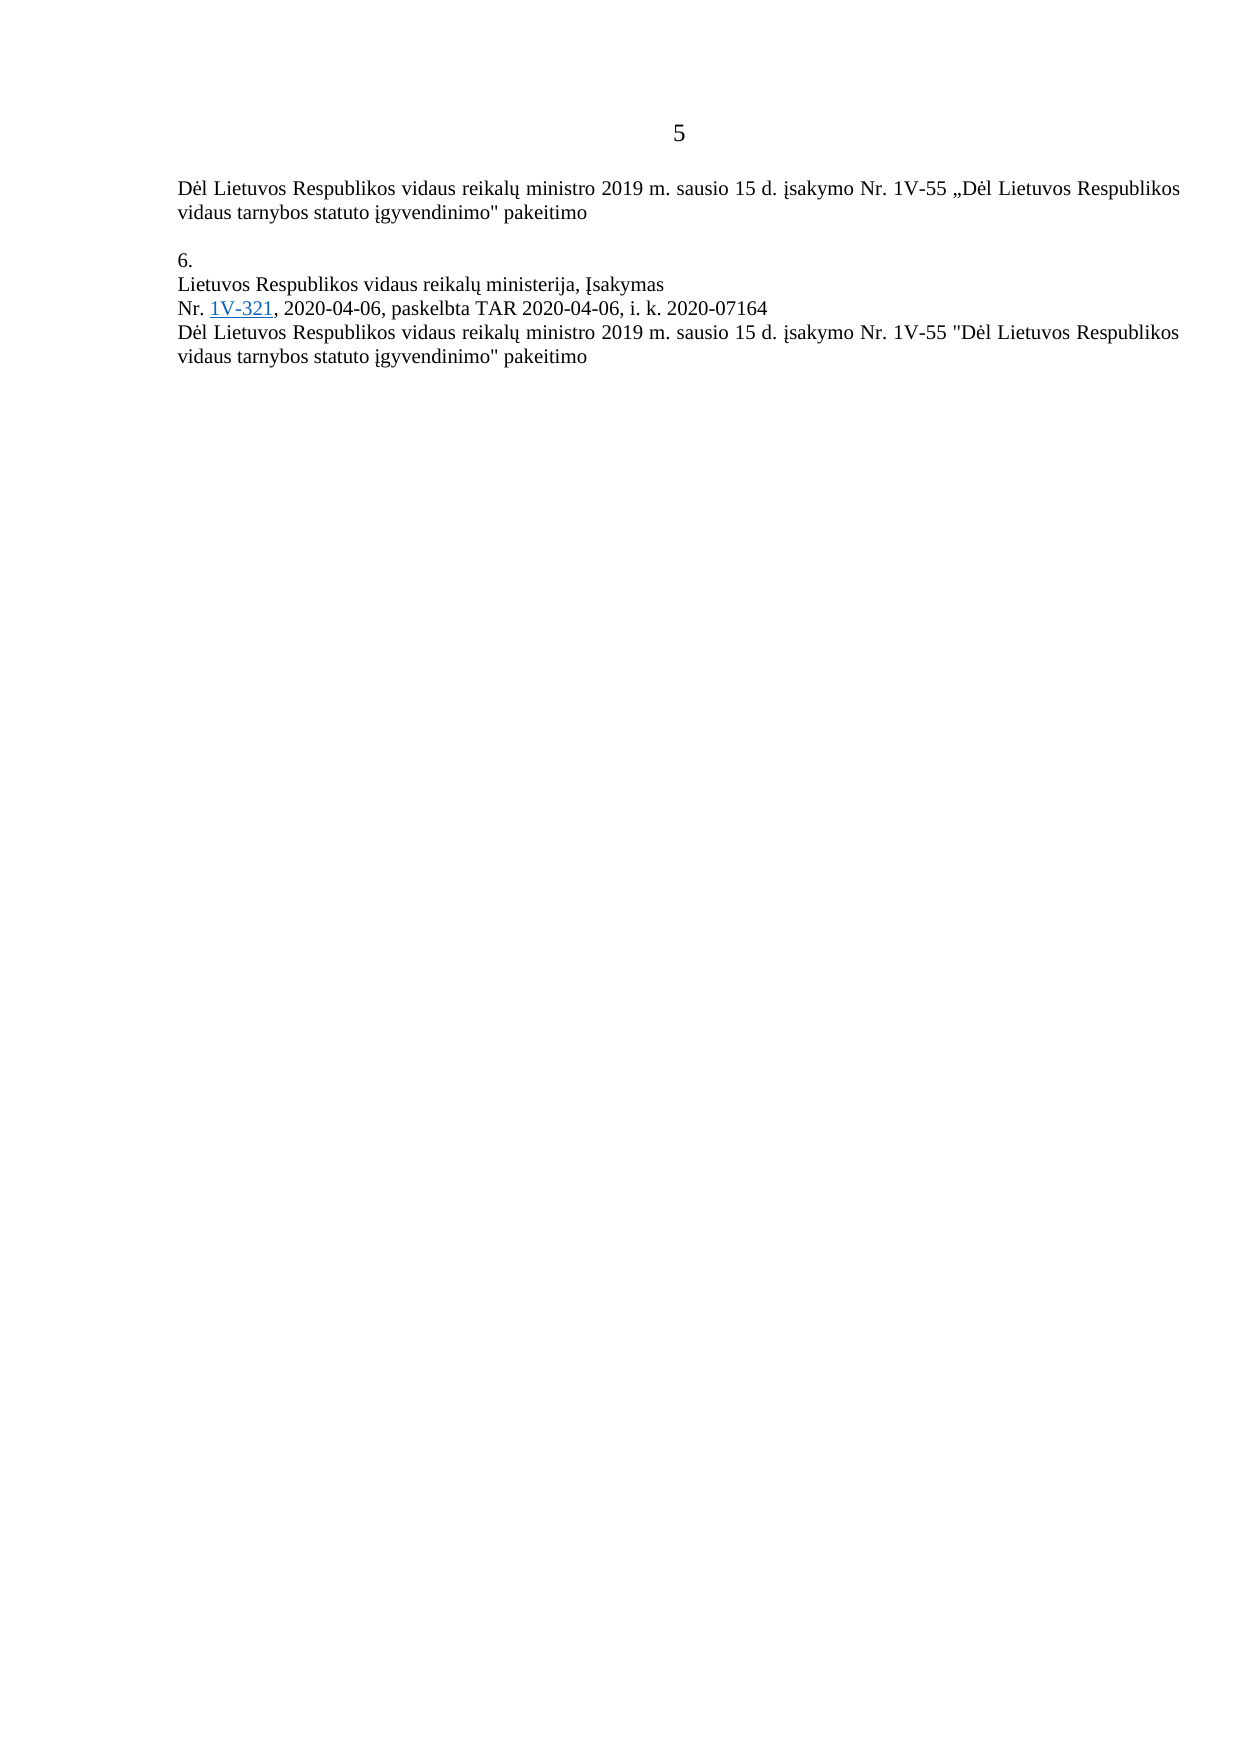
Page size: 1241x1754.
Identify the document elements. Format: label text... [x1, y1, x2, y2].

text 6. [177, 248, 1181, 272]
text Nr. 1V-321, 2020-04-06, paskelbta TAR 2020-04-06, i. k. 2020-07164 [177, 296, 1181, 320]
text Dėl Lietuvos Respublikos vidaus reikalų ministro 2019 m. sausio 15 d. įsakymo Nr. 1V-55 "Dėl Lietuvos Respublikos vidaus tarnybos statuto įgyvendinimo" pakeitimo [177, 320, 1181, 368]
text Dėl Lietuvos Respublikos vidaus reikalų ministro 2019 m. sausio 15 d. įsakymo Nr. 1V-55 „Dėl Lietuvos Respublikos vidaus tarnybos statuto įgyvendinimo" pakeitimo [177, 176, 1181, 224]
text Lietuvos Respublikos vidaus reikalų ministerija, Įsakymas [177, 272, 1181, 296]
